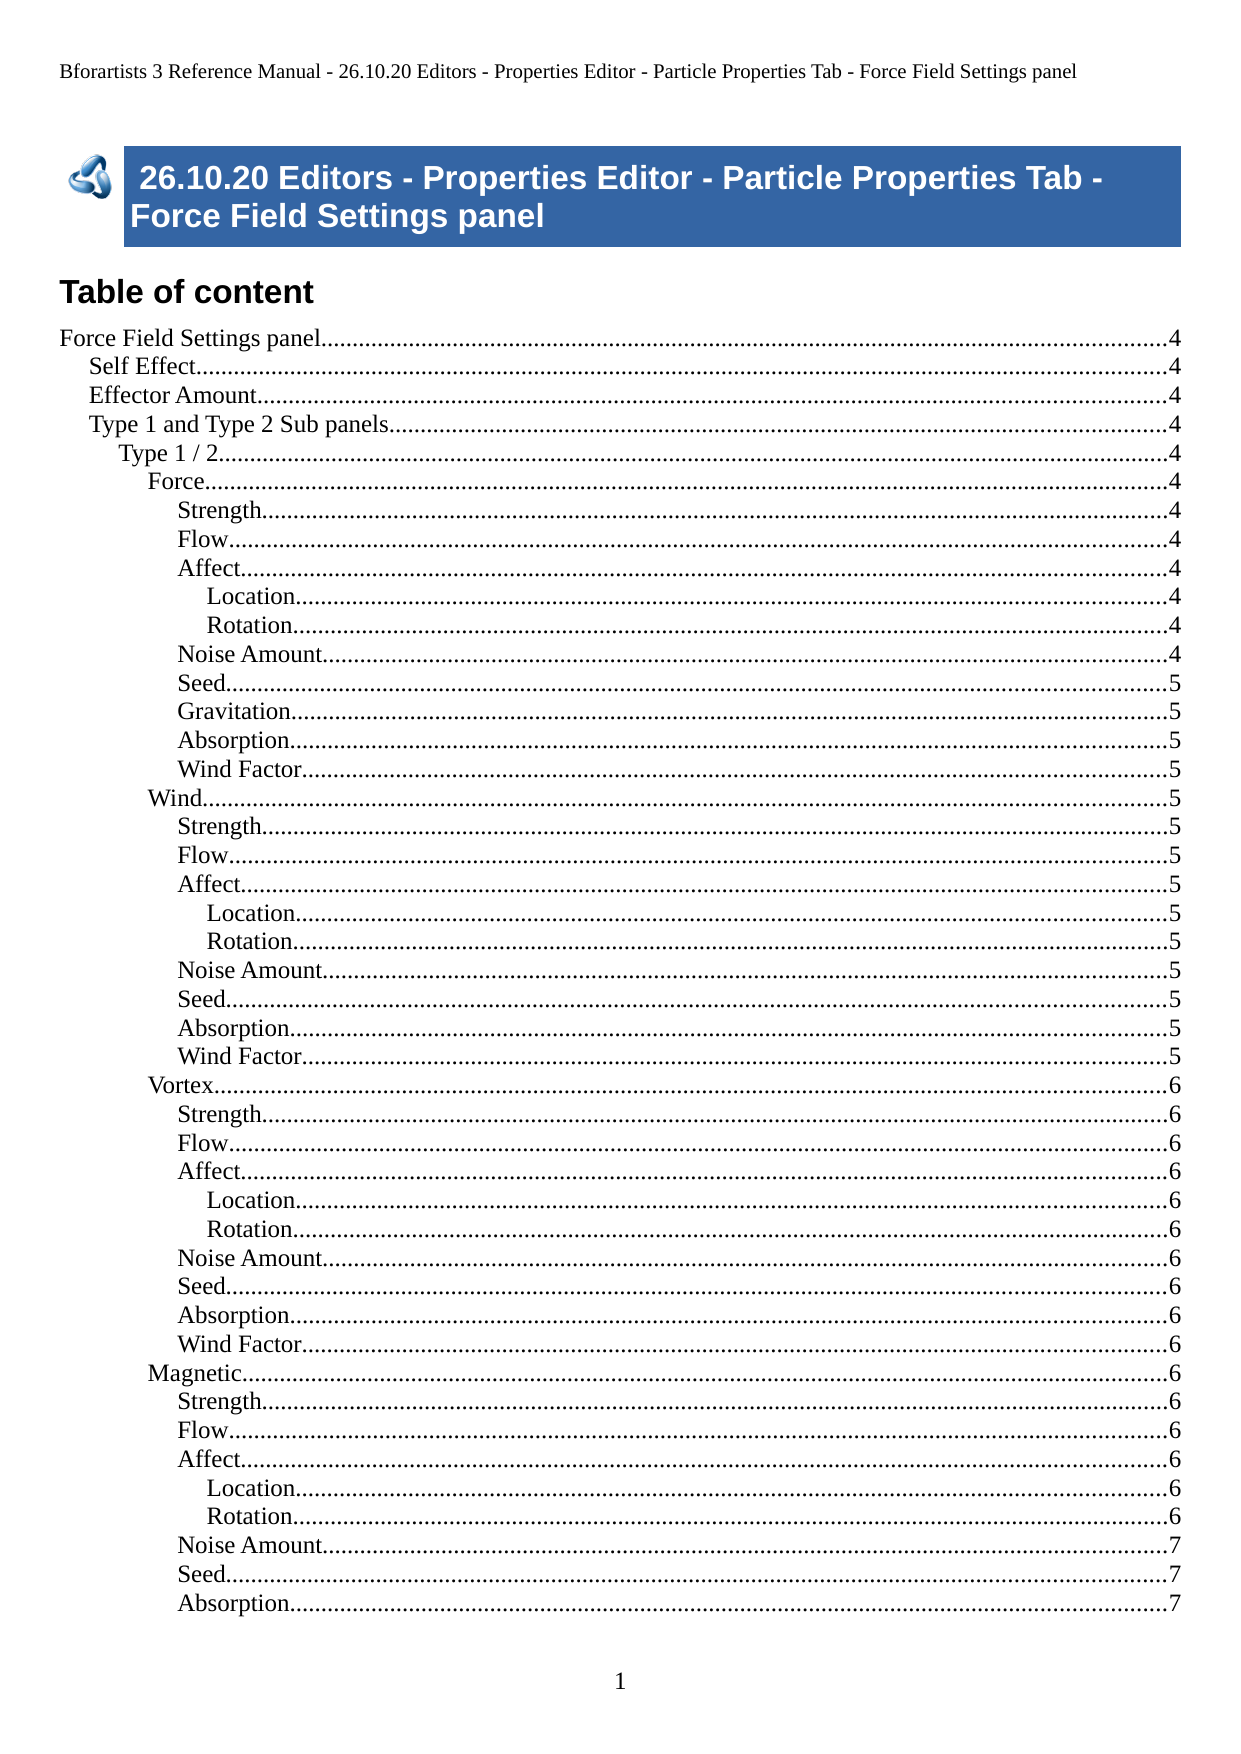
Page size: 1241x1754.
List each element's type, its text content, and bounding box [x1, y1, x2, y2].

text Seed 5 [177, 984, 1181, 1013]
text Absorption 5 [177, 725, 1181, 754]
text Type 1 and Type 2 Sub panels 4 [88, 409, 1181, 438]
text Strength 4 [177, 495, 1181, 524]
text Seed 5 [177, 668, 1181, 696]
text Magnetic 6 [147, 1358, 1181, 1386]
text Strength 5 [177, 811, 1181, 840]
text Flow 6 [177, 1128, 1181, 1156]
text Flow 6 [177, 1415, 1181, 1444]
text Wind 5 [147, 783, 1181, 811]
table_header [59, 146, 124, 247]
text Rotation 6 [206, 1501, 1181, 1530]
text Force Field Settings panel 4 [59, 323, 1181, 351]
text Rotation 4 [206, 610, 1181, 639]
text Force 4 [147, 466, 1181, 495]
text Rotation 5 [206, 926, 1181, 955]
text Strength 6 [177, 1386, 1181, 1415]
text Absorption 6 [177, 1300, 1181, 1329]
text Noise Amount 5 [177, 955, 1181, 984]
text Absorption 7 [177, 1588, 1181, 1616]
text Self Effect 4 [88, 351, 1181, 380]
text Strength 6 [177, 1099, 1181, 1128]
text Absorption 5 [177, 1013, 1181, 1041]
text Noise Amount 6 [177, 1243, 1181, 1271]
text Affect 5 [177, 869, 1181, 898]
text Wind Factor 5 [177, 754, 1181, 783]
text Noise Amount 4 [177, 639, 1181, 668]
text Location 6 [206, 1473, 1181, 1501]
text Location 6 [206, 1185, 1181, 1214]
text Affect 6 [177, 1156, 1181, 1185]
table_header 26.10.20 Editors - Properties Editor - Particle Properties Tab - Force Field Settings panel [124, 146, 1181, 247]
text Location 5 [206, 898, 1181, 926]
text Type 1 / 2 4 [118, 438, 1181, 466]
text Rotation 6 [206, 1214, 1181, 1243]
text Affect 4 [177, 553, 1181, 581]
text Seed 6 [177, 1271, 1181, 1300]
text Noise Amount 7 [177, 1530, 1181, 1559]
picture [65, 152, 114, 202]
text Flow 5 [177, 840, 1181, 869]
text Wind Factor 5 [177, 1041, 1181, 1070]
text Wind Factor 6 [177, 1329, 1181, 1358]
text Seed 7 [177, 1559, 1181, 1588]
text Flow 4 [177, 524, 1181, 553]
text Affect 6 [177, 1444, 1181, 1473]
text Effector Amount 4 [88, 380, 1181, 409]
text Gravitation 5 [177, 696, 1181, 725]
subtitle Table of content [59, 272, 1181, 310]
text Location 4 [206, 581, 1181, 610]
text Vortex 6 [147, 1070, 1181, 1099]
